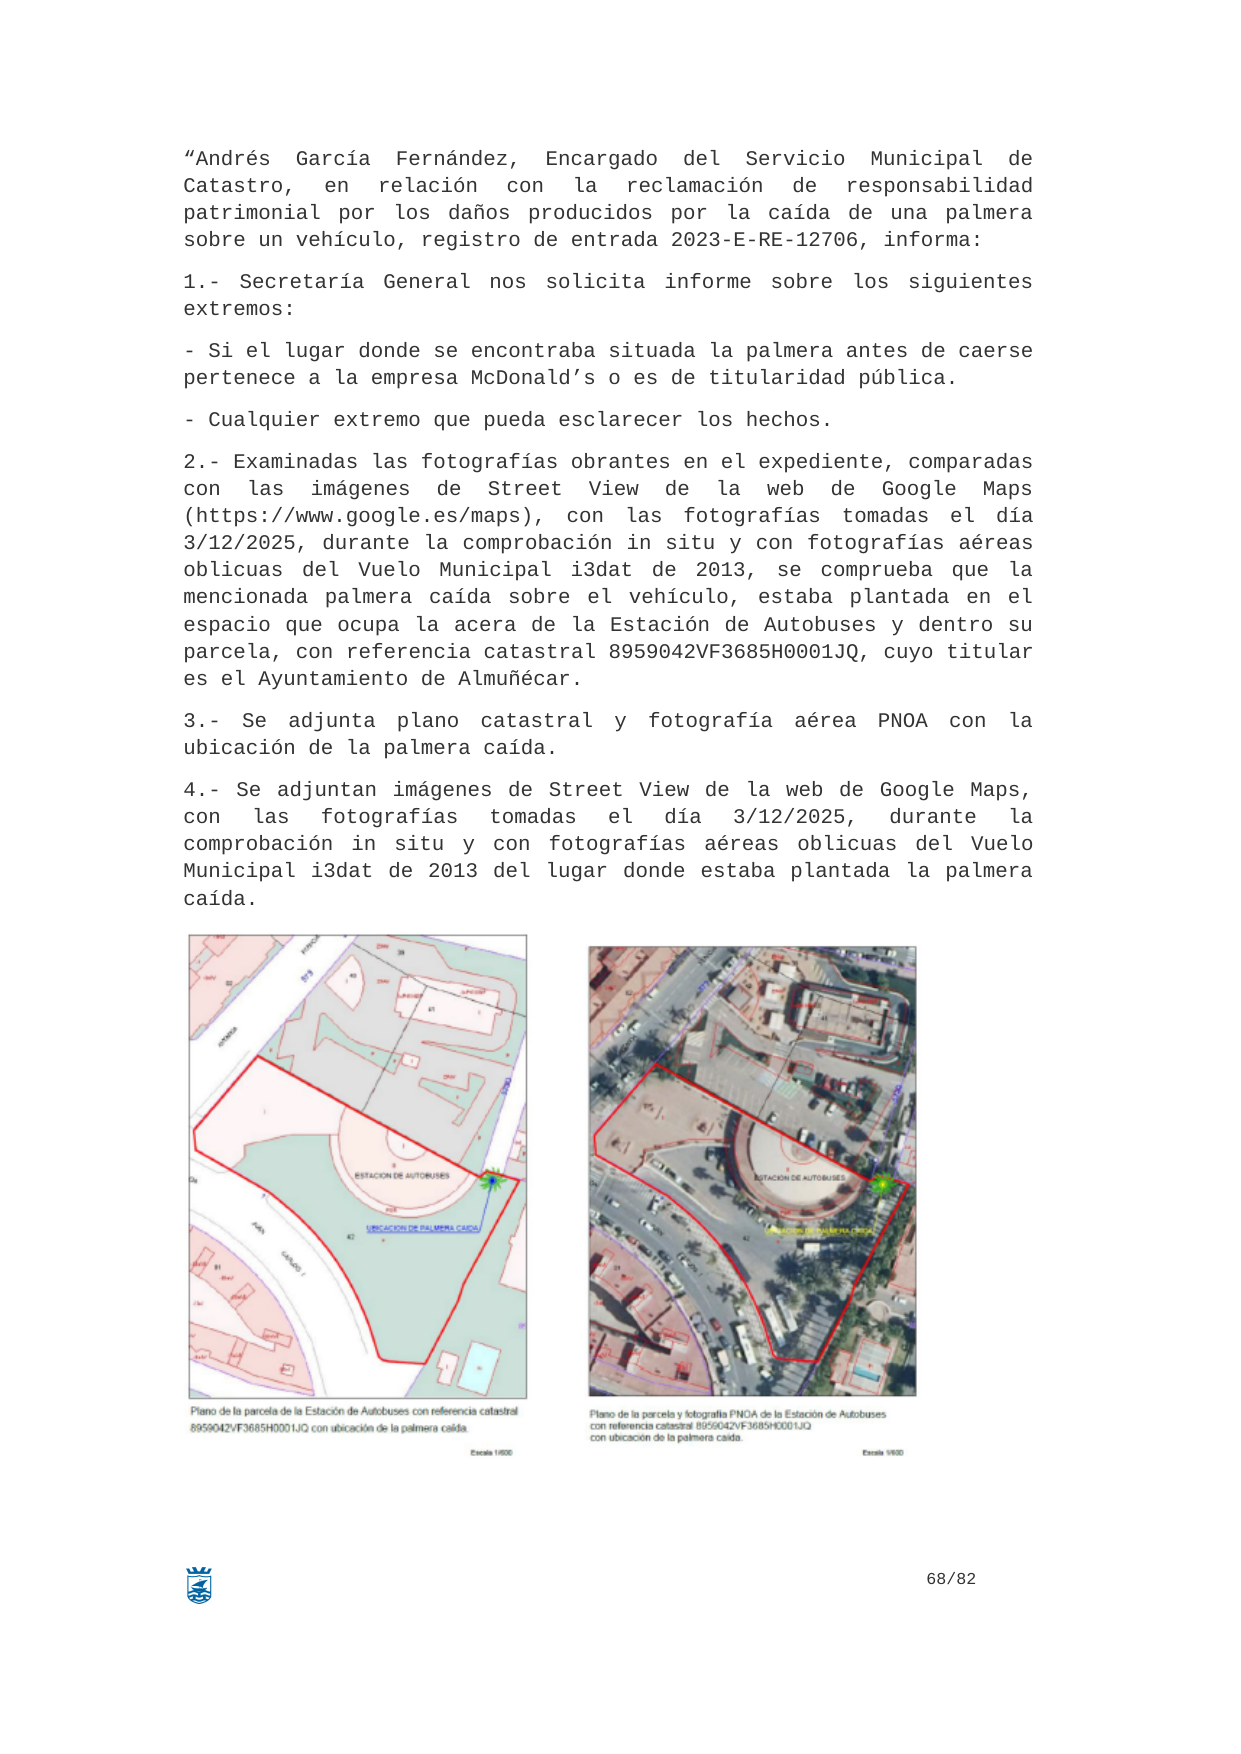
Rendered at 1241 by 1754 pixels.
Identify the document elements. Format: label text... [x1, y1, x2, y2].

text “Andrés García Fernández, Encargado del Servicio Municipal de Catastro, en relación con la reclamación de responsabilidad patrimonial por los daños producidos por la caída de una palmera sobre un vehículo, registro de entrada 2023-E-RE-12706, informa: [183, 148, 1033, 253]
picture [183, 1562, 214, 1607]
picture [183, 929, 924, 1466]
text 1.- Secretaría General nos solicita informe sobre los siguientes extremos: [183, 271, 1033, 322]
text 4.- Se adjuntan imágenes de Street View de la web de Google Maps, con las fotografías tomadas el día 3/12/2025, durante la comprobación in situ y con fotografías aéreas oblicuas del Vuelo Municipal i3dat de 2013 del lugar donde estaba plantada la palmera caída. [183, 779, 1033, 911]
text 3.- Se adjunta plano catastral y fotografía aérea PNOA con la ubicación de la palmera caída. [183, 710, 1033, 761]
text - Cualquier extremo que pueda esclarecer los hechos. [183, 409, 1033, 432]
text 2.- Examinadas las fotografías obrantes en el expediente, comparadas con las imágenes de Street View de la web de Google Maps (https://www.google.es/maps), con las fotografías tomadas el día 3/12/2025, durante la comprobación in situ y con fotografías aéreas oblicuas del Vuelo Municipal i3dat de 2013, se comprueba que la mencionada palmera caída sobre el vehículo, estaba plantada en el espacio que ocupa la acera de la Estación de Autobuses y dentro su parcela, con referencia catastral 8959042VF3685H0001JQ, cuyo titular es el Ayuntamiento de Almuñécar. [183, 451, 1033, 692]
text - Si el lugar donde se encontraba situada la palmera antes de caerse pertenece a la empresa McDonald’s o es de titularidad pública. [183, 340, 1033, 391]
